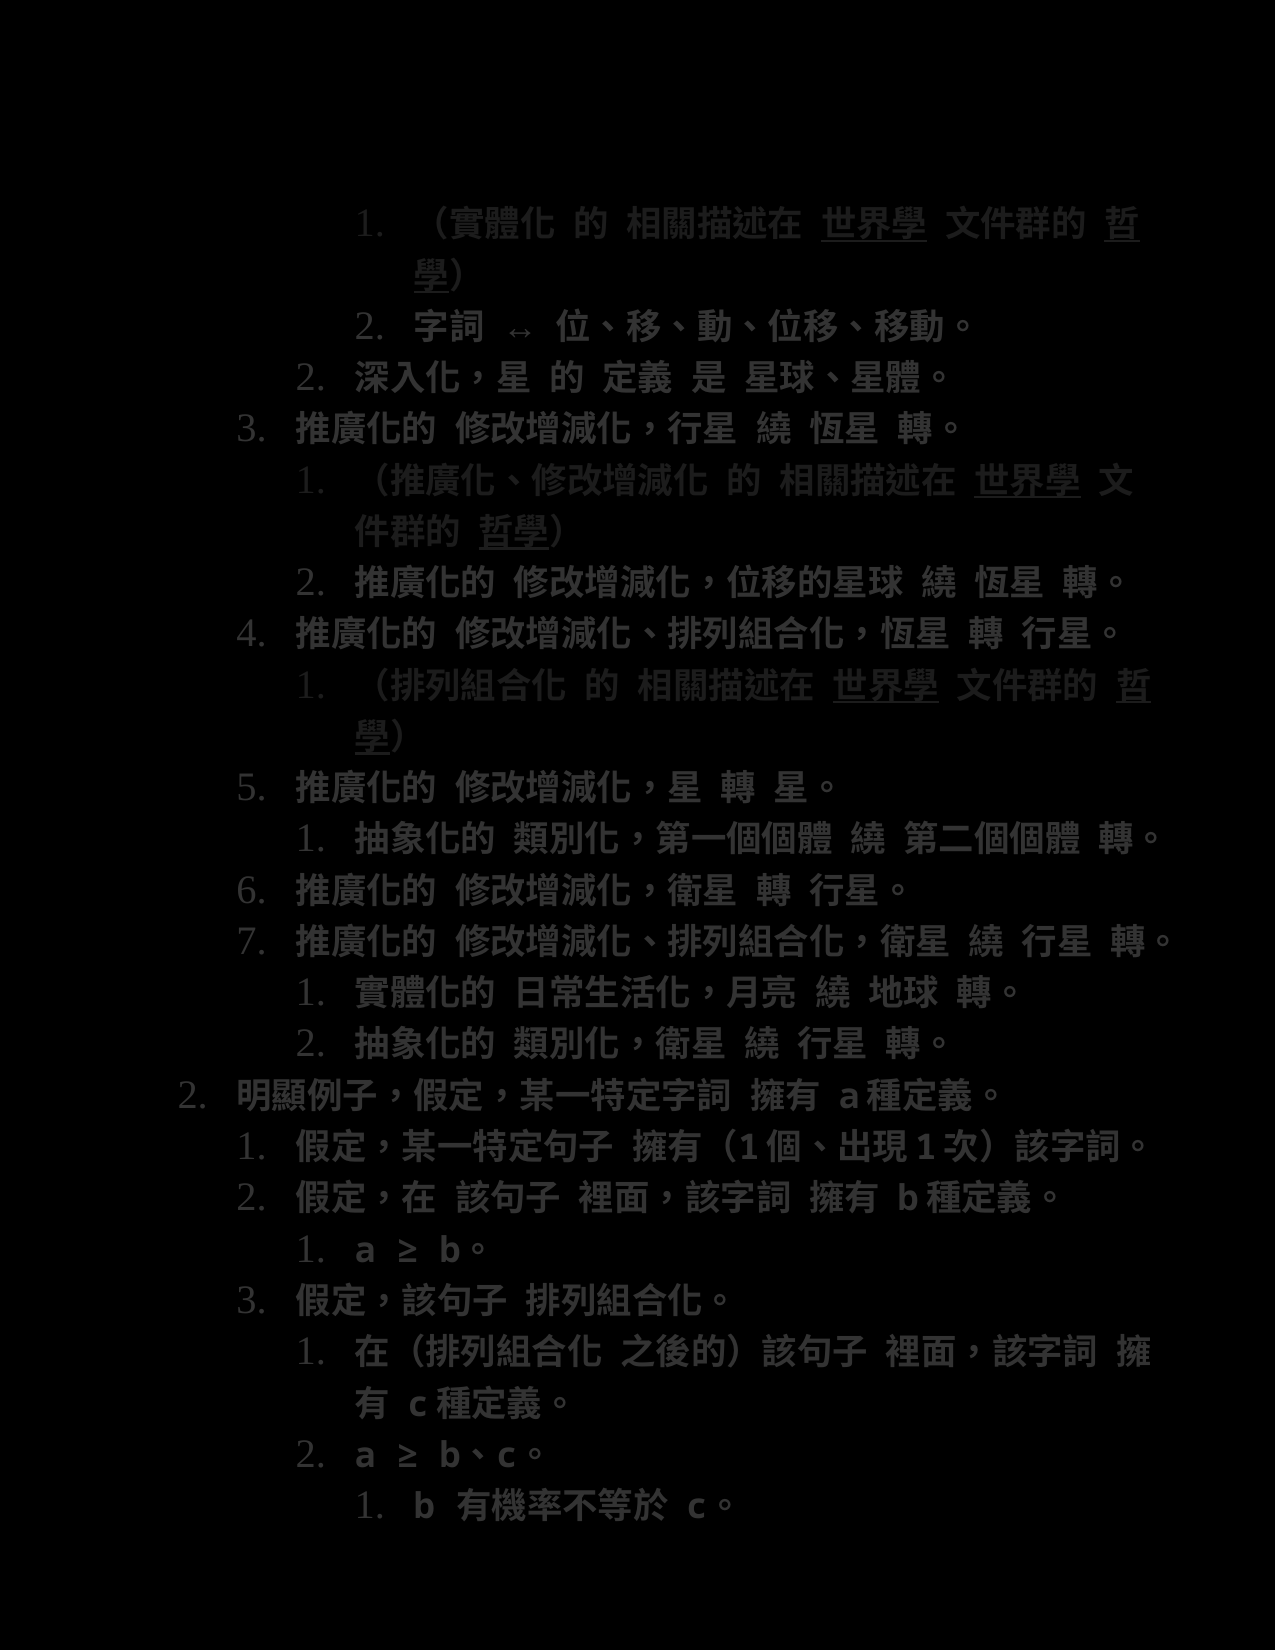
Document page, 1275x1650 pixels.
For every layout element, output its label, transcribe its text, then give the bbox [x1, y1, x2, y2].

list 字詞 ↔ 位、移、動、位移、移動。 [354, 298, 1157, 349]
list 推廣化的 修改增減化，星 轉 星。 [236, 759, 1157, 811]
list 假定，某一特定句子 擁有（1個、出現1次）該字詞。 [236, 1118, 1157, 1170]
list 推廣化的 修改增減化，行星 繞 恆星 轉。 [236, 401, 1157, 452]
list 明顯例子，假定，某一特定字詞 擁有 a種定義。 [177, 1067, 1157, 1118]
list 推廣化的 修改增減化、排列組合化，衛星 繞 行星 轉。 [236, 913, 1157, 964]
list 假定，該句子 排列組合化。 [236, 1272, 1157, 1324]
list 推廣化的 修改增減化、排列組合化，恆星 轉 行星。 [236, 606, 1157, 657]
list b 有機率不等於 c。 [354, 1478, 1157, 1529]
list 實體化的 日常生活化，月亮 繞 地球 轉。 [295, 964, 1157, 1016]
list 抽象化的 類別化，第一個個體 繞 第二個個體 轉。 [295, 811, 1157, 862]
list 假定，在 該句子 裡面，該字詞 擁有 b種定義。 [236, 1170, 1157, 1221]
list 推廣化的 修改增減化，衛星 轉 行星。 [236, 862, 1157, 913]
list （實體化 的 相關描述在 世界學 文件群的 哲學） [354, 196, 1157, 298]
list 推廣化的 修改增減化，位移的星球 繞 恆星 轉。 [295, 554, 1157, 606]
list （排列組合化 的 相關描述在 世界學 文件群的 哲學） [295, 657, 1157, 759]
list （推廣化、修改增減化 的 相關描述在 世界學 文件群的 哲學） [295, 452, 1157, 554]
list 抽象化的 類別化，衛星 繞 行星 轉。 [295, 1016, 1157, 1067]
list 深入化，星 的 定義 是 星球、星體。 [295, 349, 1157, 401]
list a ≥ b。 [295, 1221, 1157, 1272]
list 在（排列組合化 之後的）該句子 裡面，該字詞 擁有 c種定義。 [295, 1324, 1157, 1426]
list a ≥ b、c。 [295, 1426, 1157, 1478]
